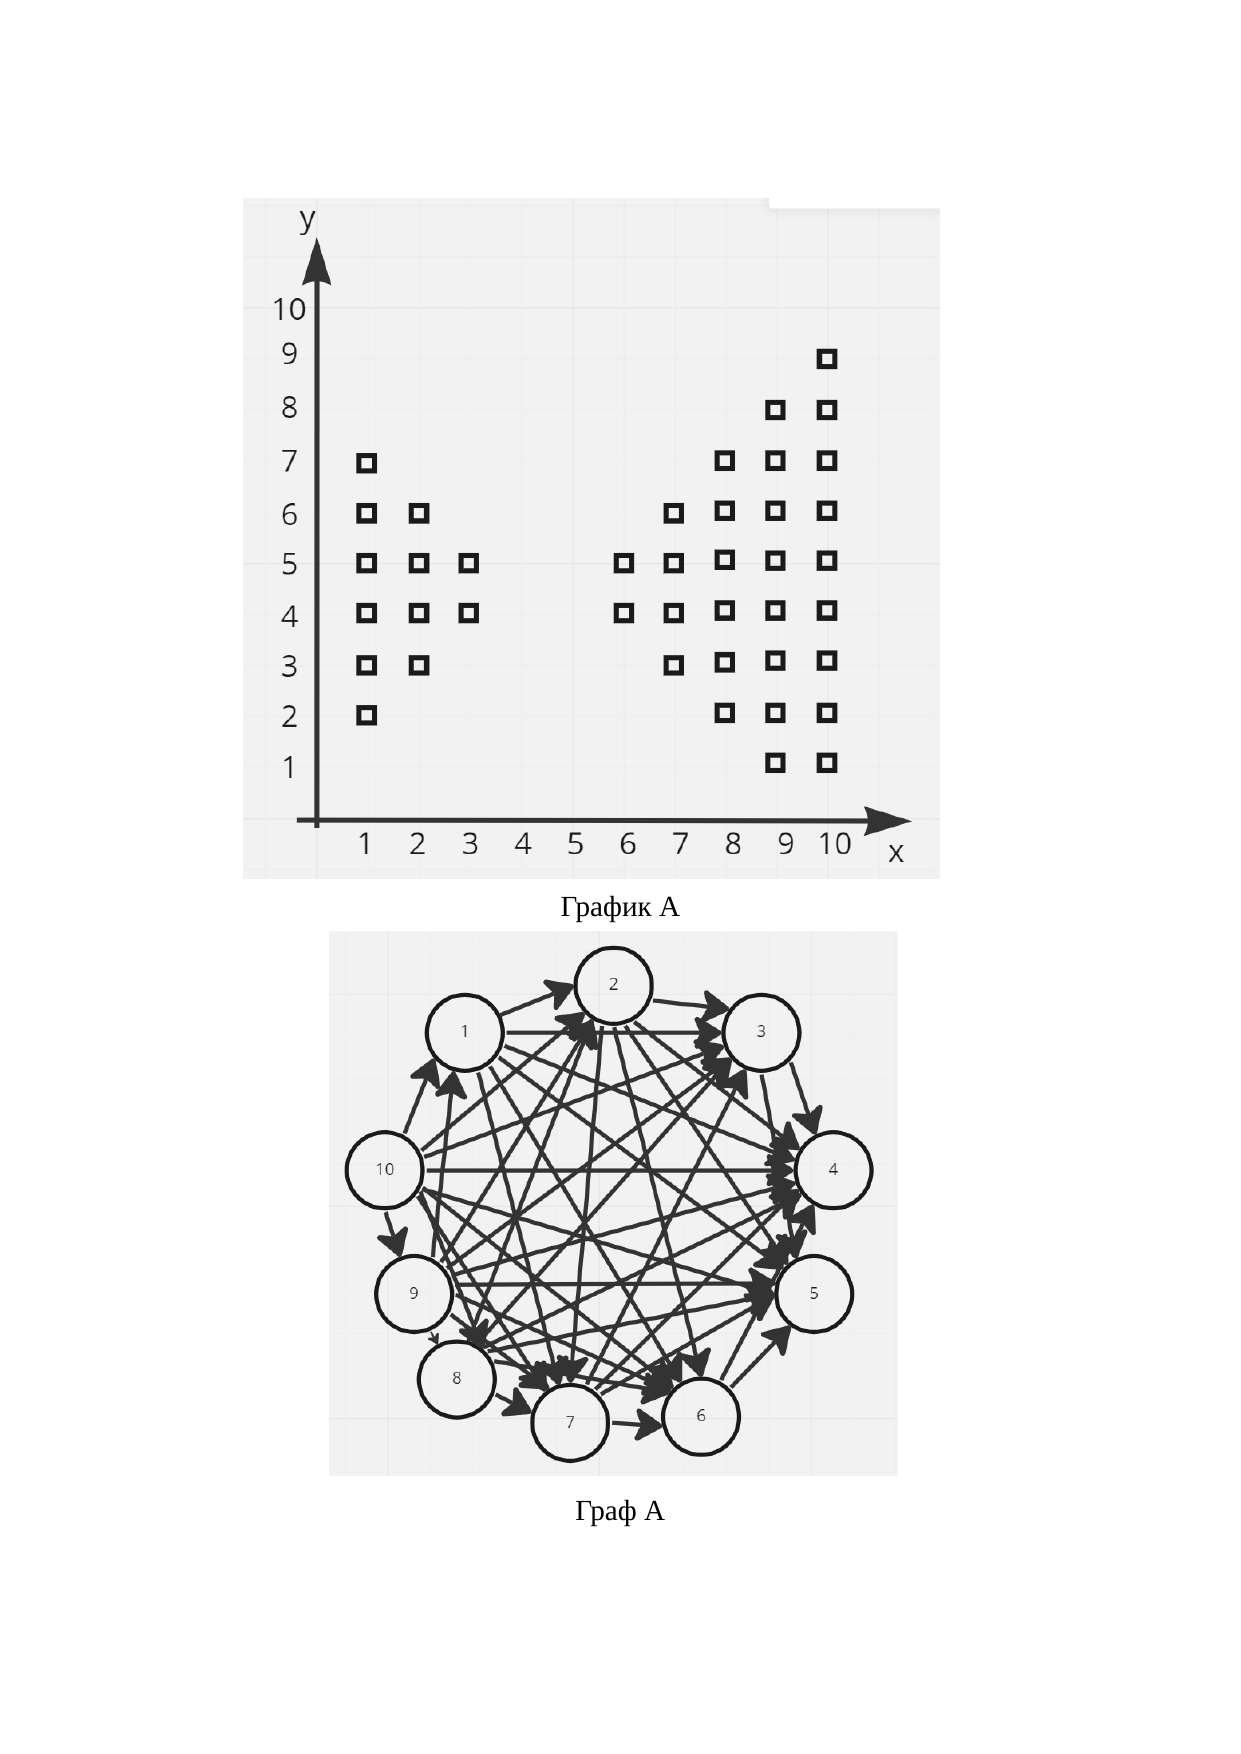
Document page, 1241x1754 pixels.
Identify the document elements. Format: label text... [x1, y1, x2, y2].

text Граф А [118, 1493, 1122, 1527]
picture [329, 931, 898, 1476]
picture [243, 198, 940, 879]
text График А [118, 889, 1122, 923]
